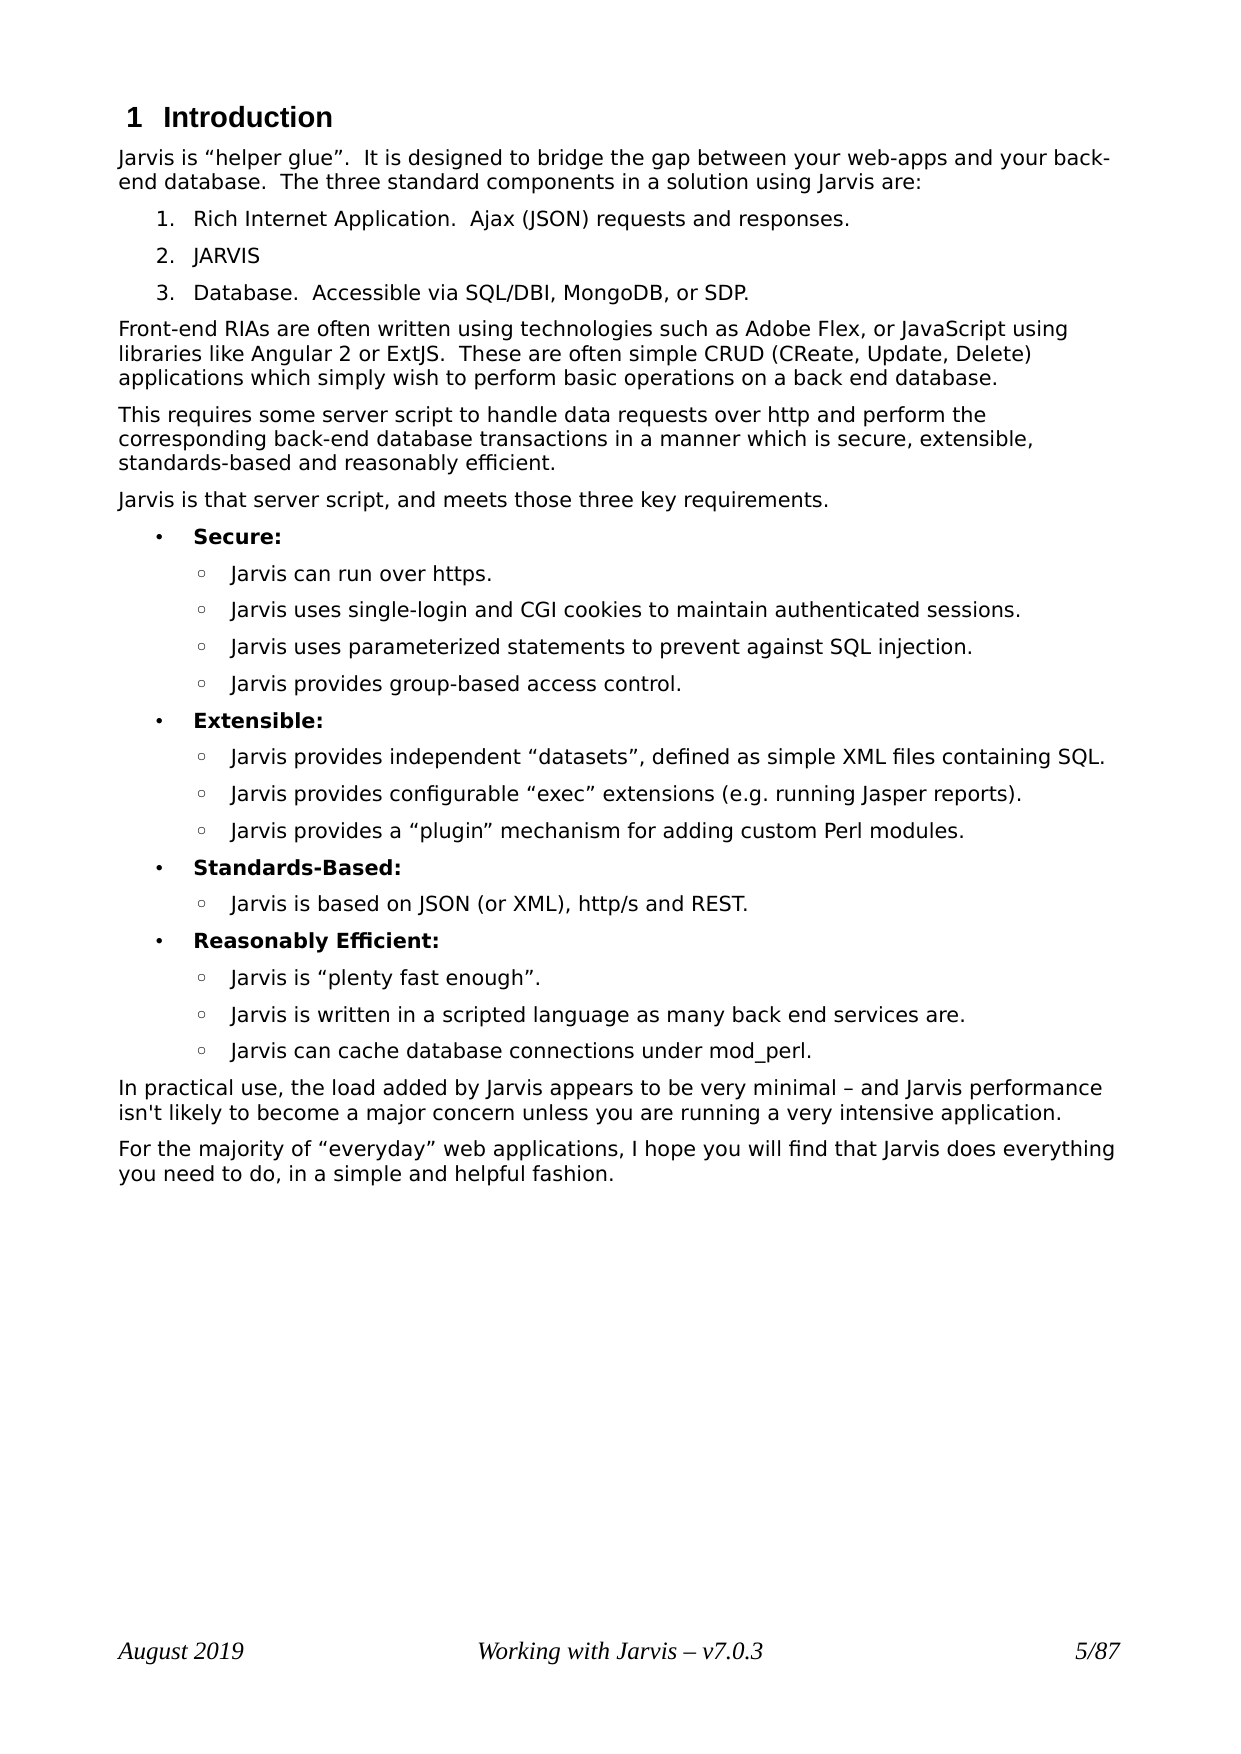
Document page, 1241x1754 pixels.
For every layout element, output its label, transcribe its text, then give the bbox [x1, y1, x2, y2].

list Reasonably Efficient: [156, 929, 1122, 953]
list Extensible: [156, 709, 1122, 733]
list Jarvis can run over https. [193, 562, 1122, 586]
list Jarvis can cache database connections under mod_perl. [193, 1039, 1122, 1064]
list Jarvis uses parameterized statements to prevent against SQL injection. [193, 635, 1122, 659]
list Jarvis provides group-based access control. [193, 672, 1122, 696]
list Rich Internet Application. Ajax (JSON) requests and responses. [156, 207, 1122, 231]
list Jarvis is written in a scripted language as many back end services are. [193, 1003, 1122, 1027]
list Jarvis provides configurable “exec” extensions (e.g. running Jasper reports). [193, 782, 1122, 806]
list Jarvis provides a “plugin” mechanism for adding custom Perl modules. [193, 819, 1122, 843]
text This requires some server script to handle data requests over http and perform the corresponding back-end database transactions in a manner which is secure, extensible, standards-based and reasonably efficient. [118, 403, 1122, 476]
list Jarvis uses single-login and CGI cookies to maintain authenticated sessions. [193, 598, 1122, 623]
list Database. Accessible via SQL/DBI, MongoDB, or SDP. [156, 281, 1122, 305]
list Jarvis is “plenty fast enough”. [193, 966, 1122, 990]
text In practical use, the load added by Jarvis appears to be very minimal – and Jarvis performance isn't likely to become a major concern unless you are running a very intensive application. [118, 1076, 1122, 1125]
text Jarvis is that server script, and meets those three key requirements. [118, 488, 1122, 512]
list Standards-Based: [156, 856, 1122, 880]
subtitle Introduction [118, 100, 1122, 133]
list Secure: [156, 525, 1122, 549]
text Front-end RIAs are often written using technologies such as Adobe Flex, or JavaScript using libraries like Angular 2 or ExtJS. These are often simple CRUD (CReate, Update, Delete) applications which simply wish to perform basic operations on a back end database. [118, 317, 1122, 390]
text Jarvis is “helper glue”. It is designed to bridge the gap between your web-apps and your back-end database. The three standard components in a solution using Jarvis are: [118, 146, 1122, 194]
list Jarvis is based on JSON (or XML), http/s and REST. [193, 892, 1122, 917]
list JARVIS [156, 244, 1122, 268]
text For the majority of “everyday” web applications, I hope you will find that Jarvis does everything you need to do, in a simple and helpful fashion. [118, 1137, 1122, 1186]
list Jarvis provides independent “datasets”, defined as simple XML files containing SQL. [193, 745, 1122, 770]
